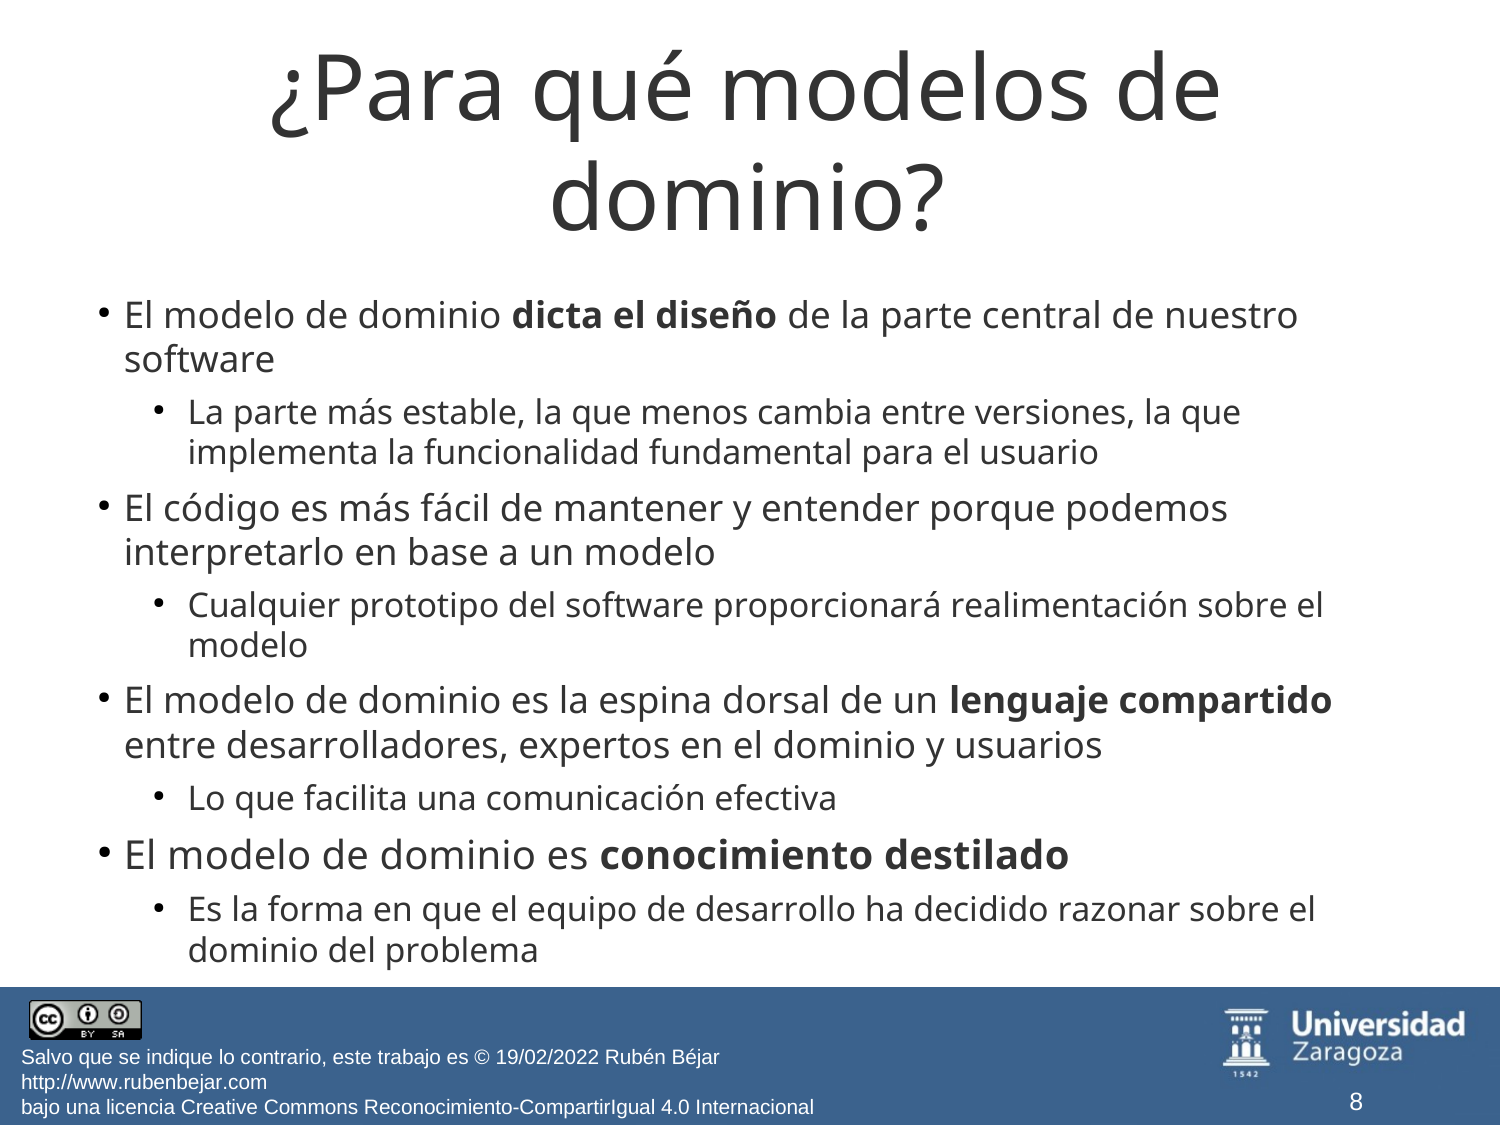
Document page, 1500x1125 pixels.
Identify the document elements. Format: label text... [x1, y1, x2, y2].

picture [0, 987, 1500, 1125]
list El modelo de dominio dicta el diseño de la parte central de nuestro software La parte más estable, la que menos cambia entre versiones, la que implementa la funcionalidad fundamental para el usuario El código es más fácil de mantener y entender porque podemos interpretarlo en base a un modelo Cualquier prototipo del software proporcionará realimentación sobre el modelo El modelo de dominio es la espina dorsal de un lenguaje compartido entre desarrolladores, expertos en el dominio y usuarios Lo que facilita una comunicación efectiva El modelo de dominio es conocimiento destilado Es la forma en que el equipo de desarrollo ha decidido razonar sobre el dominio del problema [82, 283, 1418, 981]
title ¿Para qué modelos de dominio? [74, 21, 1420, 257]
